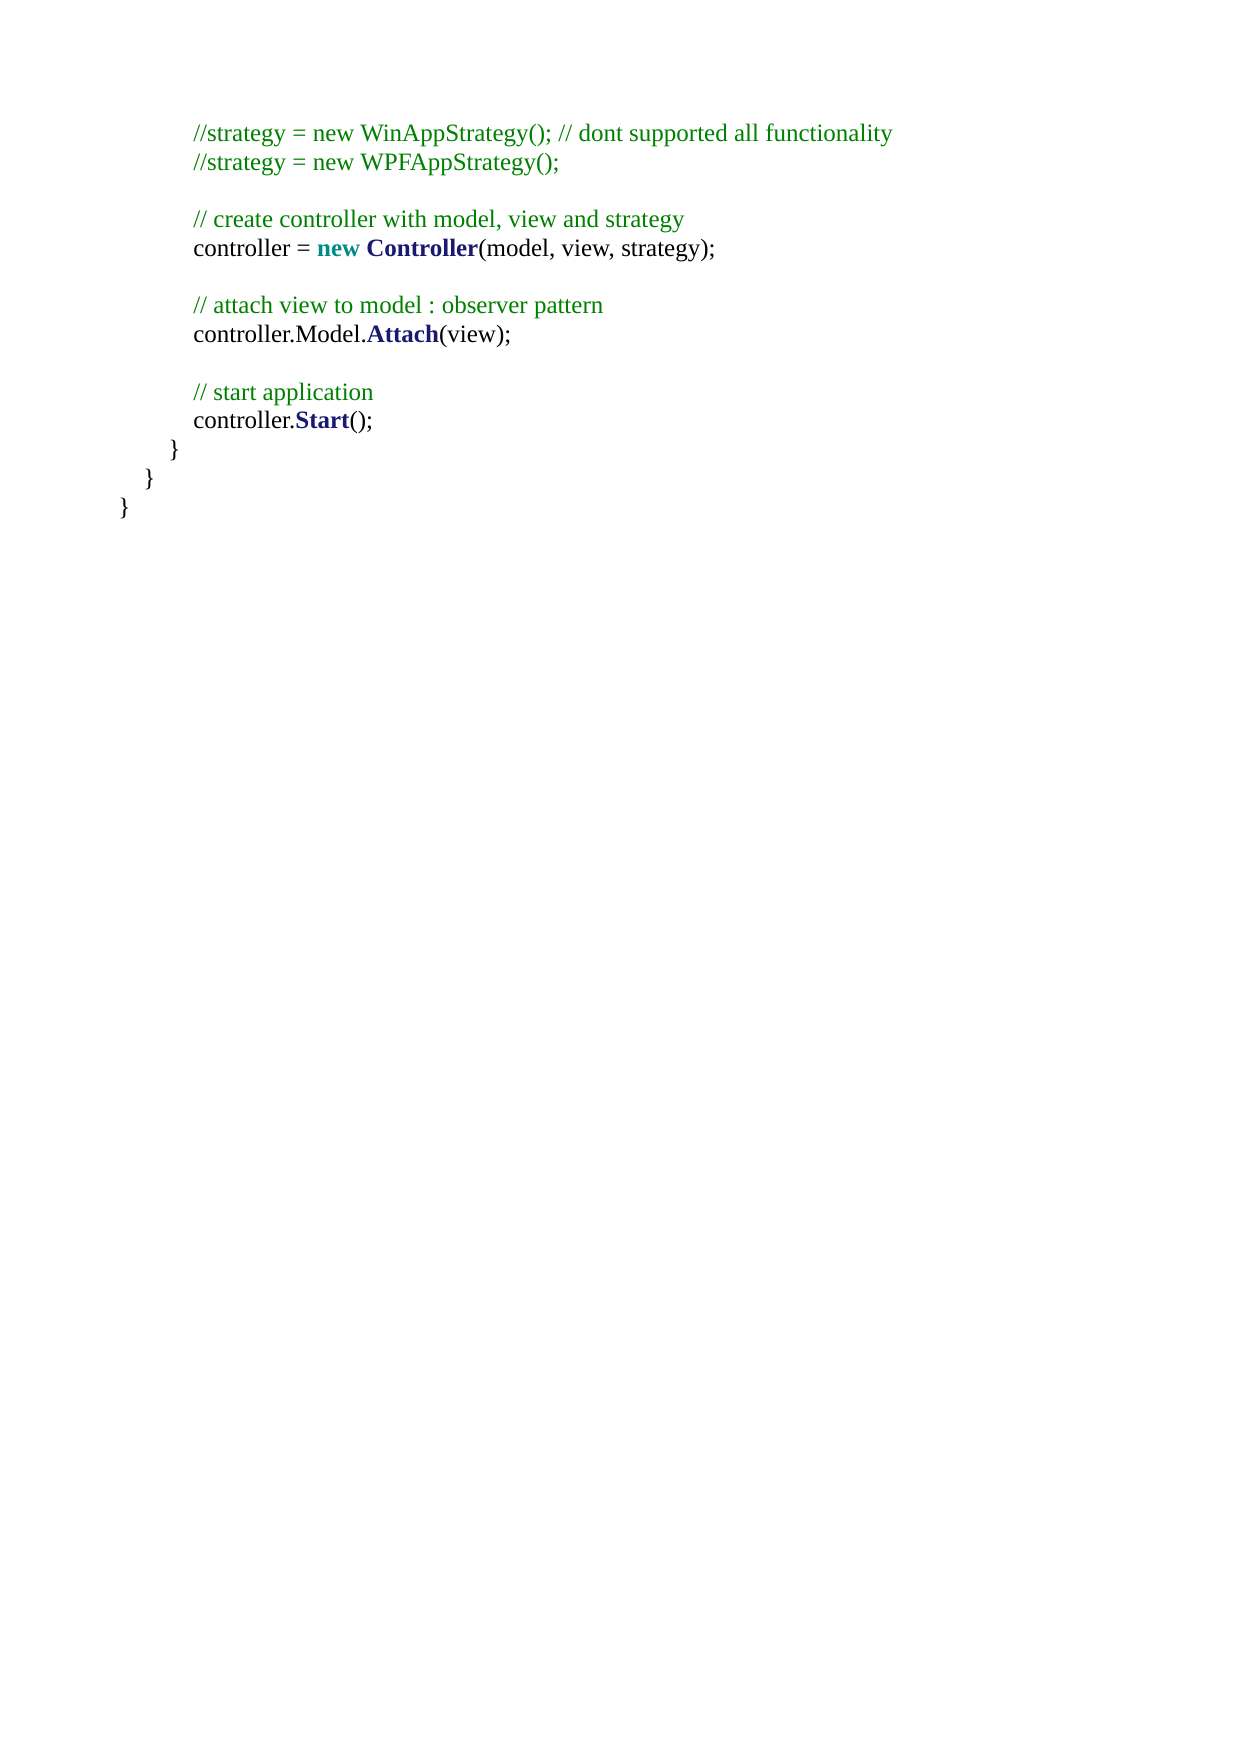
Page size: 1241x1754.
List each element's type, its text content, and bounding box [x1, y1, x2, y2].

text //strategy = new WinAppStrategy(); // dont supported all functionality //strategy = new WPFAppStrategy(); // create controller with model, view and strategy controller = new Controller(model, view, strategy); // attach view to model : observer pattern controller.Model.Attach(view); // start application controller.Start(); } } } [118, 118, 1122, 521]
